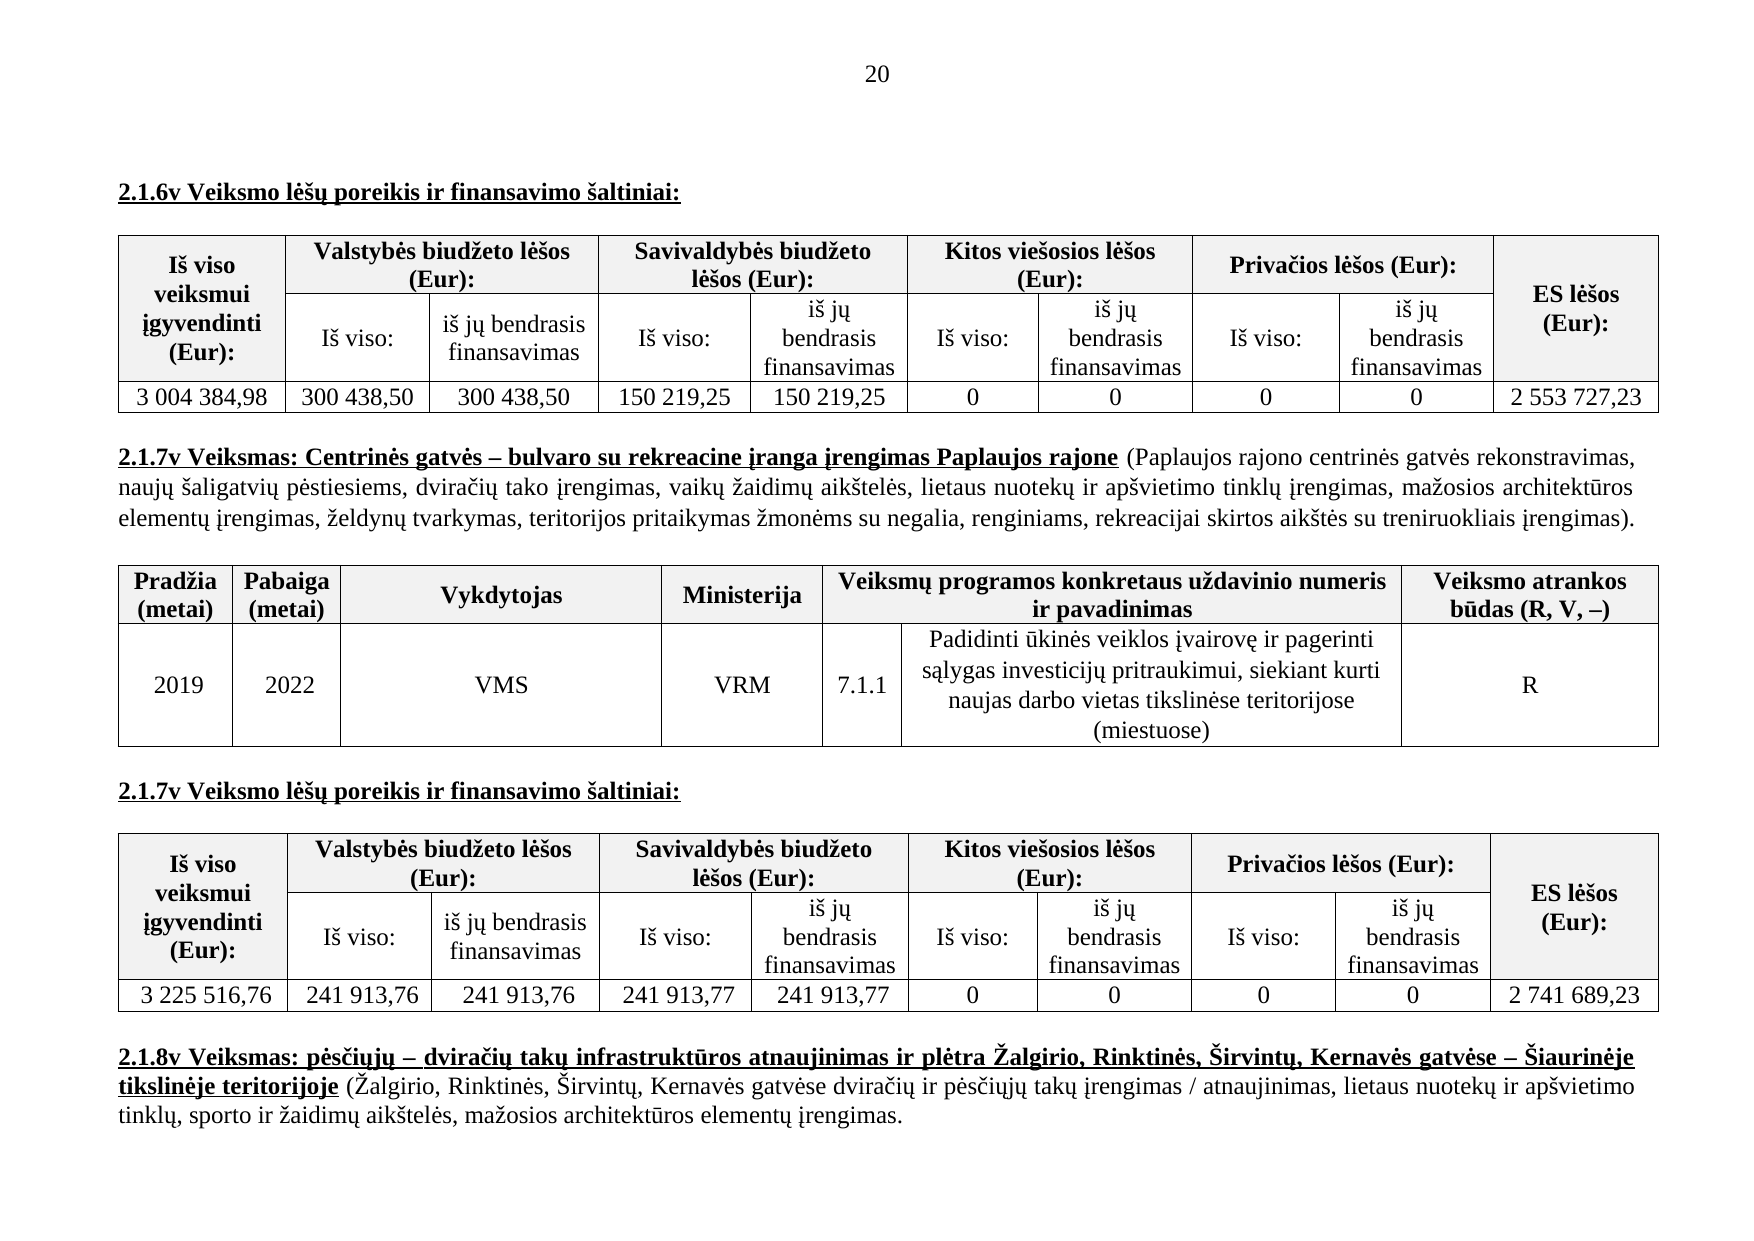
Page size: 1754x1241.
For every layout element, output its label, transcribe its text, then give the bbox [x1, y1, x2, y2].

table_cell 241 913,77 [752, 980, 908, 1011]
text 2.1.8v Veiksmas: pėsčiųjų – dviračių takų infrastruktūros atnaujinimas ir plėtra Žalgirio, Rinktinės, Širvintų, Kernavės gatvėse – Šiaurinėje tikslinėje teritorijoje (Žalgirio, Rinktinės, Širvintų, Kernavės gatvėse dviračių ir pėsčiųjų takų įrengimas / atnaujinimas, lietaus nuotekų ir apšvietimo tinklų, sporto ir žaidimų aikštelės, mažosios architektūros elementų įrengimas. [118, 1042, 1636, 1128]
table_cell 0 [1340, 382, 1493, 412]
table_cell 150 219,25 [751, 382, 907, 412]
table_cell 3 225 516,76 [119, 980, 287, 1011]
table_header Privačios lėšos (Eur): [1193, 236, 1493, 293]
table_cell 7.1.1 [823, 624, 901, 746]
text 2.1.7v Veiksmo lėšų poreikis ir finansavimo šaltiniai: [118, 776, 1636, 804]
table_cell 2 553 727,23 [1494, 382, 1658, 412]
table_cell Iš viso: [599, 294, 750, 381]
table_cell 0 [1039, 382, 1192, 412]
table_cell 2019 [119, 624, 232, 746]
table_header Ministerija [662, 566, 822, 623]
table_cell 0 [909, 980, 1037, 1011]
table_cell iš jų bendrasis finansavimas [751, 294, 907, 381]
table_cell iš jų bendrasis finansavimas [1038, 893, 1191, 979]
table_header Kitos viešosios lėšos (Eur): [909, 834, 1191, 892]
table_cell iš jų bendrasis finansavimas [430, 294, 598, 381]
table_cell Iš viso: [1192, 893, 1335, 979]
table_header ES lėšos (Eur): [1494, 236, 1658, 381]
table_cell iš jų bendrasis finansavimas [1340, 294, 1493, 381]
table_cell R [1402, 624, 1658, 746]
table_header Iš viso veiksmui įgyvendinti (Eur): [119, 834, 287, 979]
table_header ES lėšos (Eur): [1491, 834, 1658, 979]
table_cell 2 741 689,23 [1491, 980, 1658, 1011]
table_cell Iš viso: [908, 294, 1038, 381]
table_header Valstybės biudžeto lėšos (Eur): [286, 236, 598, 293]
table_cell 0 [1038, 980, 1191, 1011]
table_header Savivaldybės biudžeto lėšos (Eur): [599, 236, 907, 293]
table_cell 0 [1193, 382, 1339, 412]
table_cell iš jų bendrasis finansavimas [1336, 893, 1490, 979]
table_cell 300 438,50 [286, 382, 429, 412]
table_cell 150 219,25 [599, 382, 750, 412]
text 2.1.7v Veiksmas: Centrinės gatvės – bulvaro su rekreacine įranga įrengimas Paplaujos rajone (Paplaujos rajono centrinės gatvės rekonstravimas, naujų šaligatvių pėstiesiems, dviračių tako įrengimas, vaikų žaidimų aikštelės, lietaus nuotekų ir apšvietimo tinklų įrengimas, mažosios architektūros elementų įrengimas, želdynų tvarkymas, teritorijos pritaikymas žmonėms su negalia, renginiams, rekreacijai skirtos aikštės su treniruokliais įrengimas). [118, 442, 1636, 532]
table_header Vykdytojas [341, 566, 661, 623]
table_cell 0 [908, 382, 1038, 412]
table_cell 0 [1192, 980, 1335, 1011]
table_cell 3 004 384,98 [119, 382, 285, 412]
table_cell iš jų bendrasis finansavimas [432, 893, 599, 979]
table_cell 241 913,77 [600, 980, 751, 1011]
table_cell 241 913,76 [432, 980, 599, 1011]
table_header Pabaiga (metai) [233, 566, 340, 623]
table_header Privačios lėšos (Eur): [1192, 834, 1490, 892]
table_cell 0 [1336, 980, 1490, 1011]
table_header Savivaldybės biudžeto lėšos (Eur): [600, 834, 908, 892]
table_cell iš jų bendrasis finansavimas [752, 893, 908, 979]
table_cell VMS [341, 624, 661, 746]
table_header Valstybės biudžeto lėšos (Eur): [288, 834, 599, 892]
text 2.1.6v Veiksmo lėšų poreikis ir finansavimo šaltiniai: [118, 177, 1636, 206]
table_cell Iš viso: [286, 294, 429, 381]
table_cell VRM [662, 624, 822, 746]
table_cell iš jų bendrasis finansavimas [1039, 294, 1192, 381]
table_header Kitos viešosios lėšos (Eur): [908, 236, 1192, 293]
table_header Pradžia (metai) [119, 566, 232, 623]
table_cell 2022 [233, 624, 340, 746]
table_header Iš viso veiksmui įgyvendinti (Eur): [119, 236, 285, 381]
table_cell Iš viso: [1193, 294, 1339, 381]
table_cell Iš viso: [288, 893, 431, 979]
table_header Veiksmų programos konkretaus uždavinio numeris ir pavadinimas [823, 566, 1401, 623]
table_header Veiksmo atrankos būdas (R, V, –) [1402, 566, 1658, 623]
table_cell Iš viso: [600, 893, 751, 979]
table_cell Padidinti ūkinės veiklos įvairovę ir pagerinti sąlygas investicijų pritraukimui, siekiant kurti naujas darbo vietas tikslinėse teritorijose (miestuose) [902, 624, 1401, 746]
table_cell Iš viso: [909, 893, 1037, 979]
table_cell 241 913,76 [288, 980, 431, 1011]
table_cell 300 438,50 [430, 382, 598, 412]
